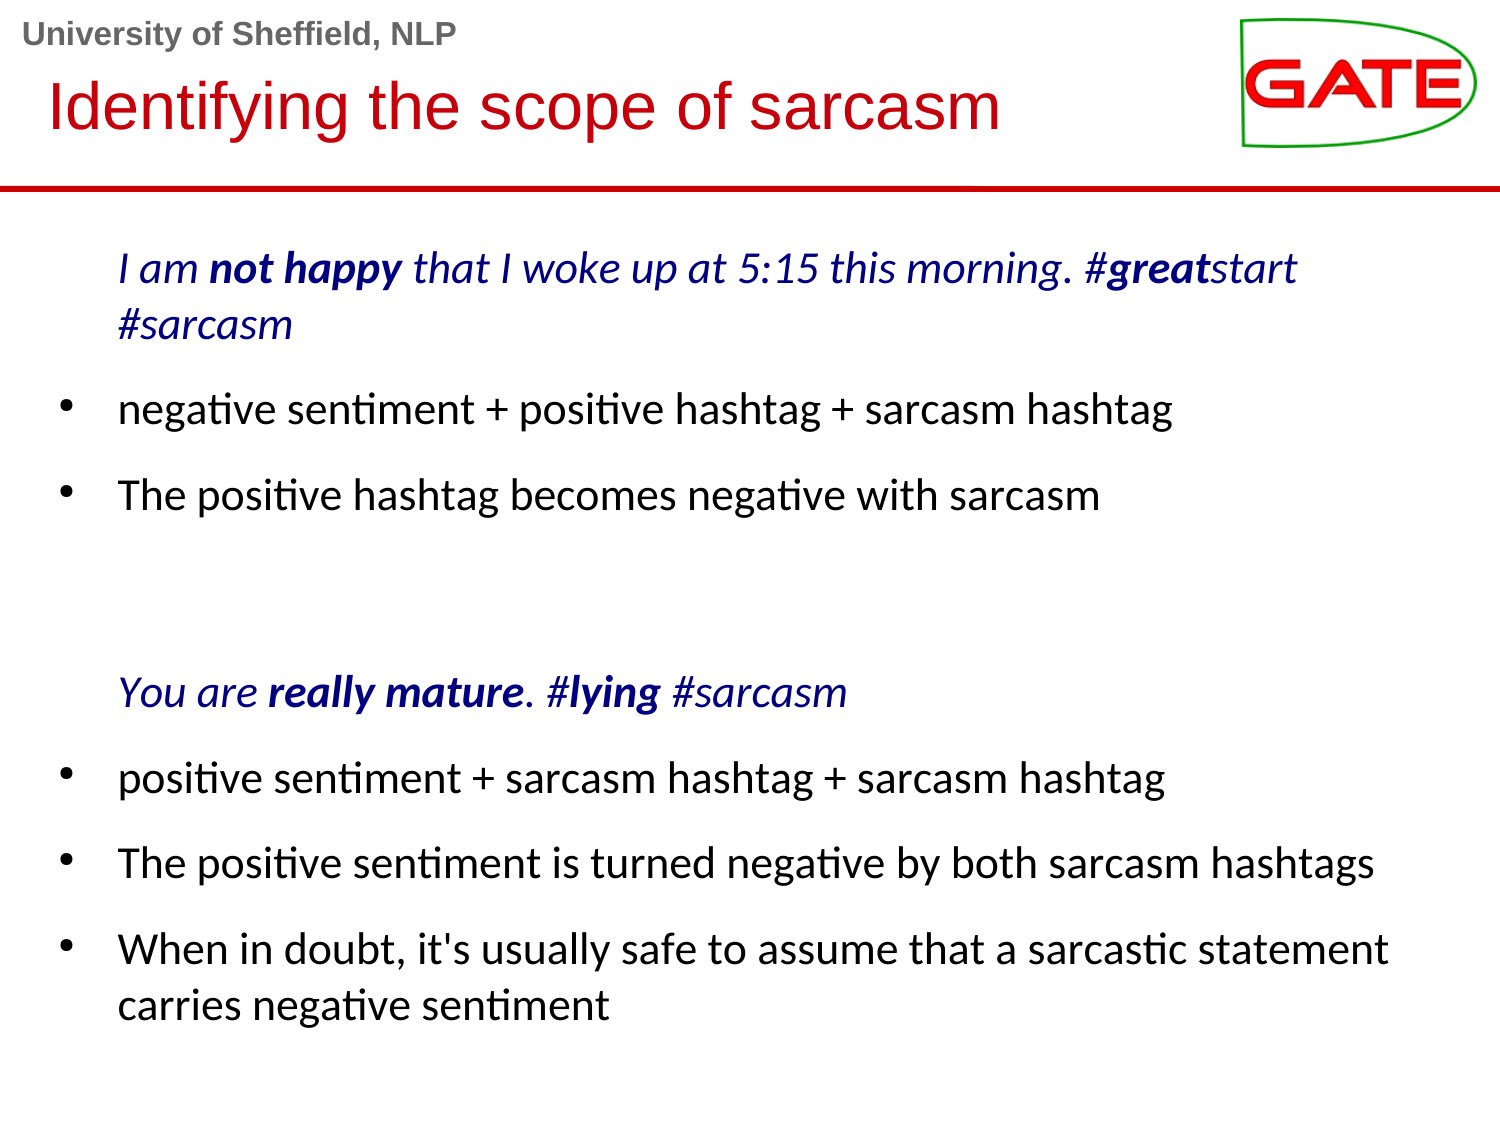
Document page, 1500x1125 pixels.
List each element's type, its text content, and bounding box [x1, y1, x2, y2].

title Identifying the scope of sarcasm [47, 47, 1267, 168]
list I am not happy that I woke up at 5:15 this morning. #greatstart #sarcasm negative sentiment + positive hashtag + sarcasm hashtag The positive hashtag becomes negative with sarcasm You are really mature. #lying #sarcasm positive sentiment + sarcasm hashtag + sarcasm hashtag The positive sentiment is turned negative by both sarcasm hashtags When in doubt, it's usually safe to assume that a sarcastic statement carries negative sentiment [58, 236, 1447, 943]
picture [1240, 18, 1477, 148]
